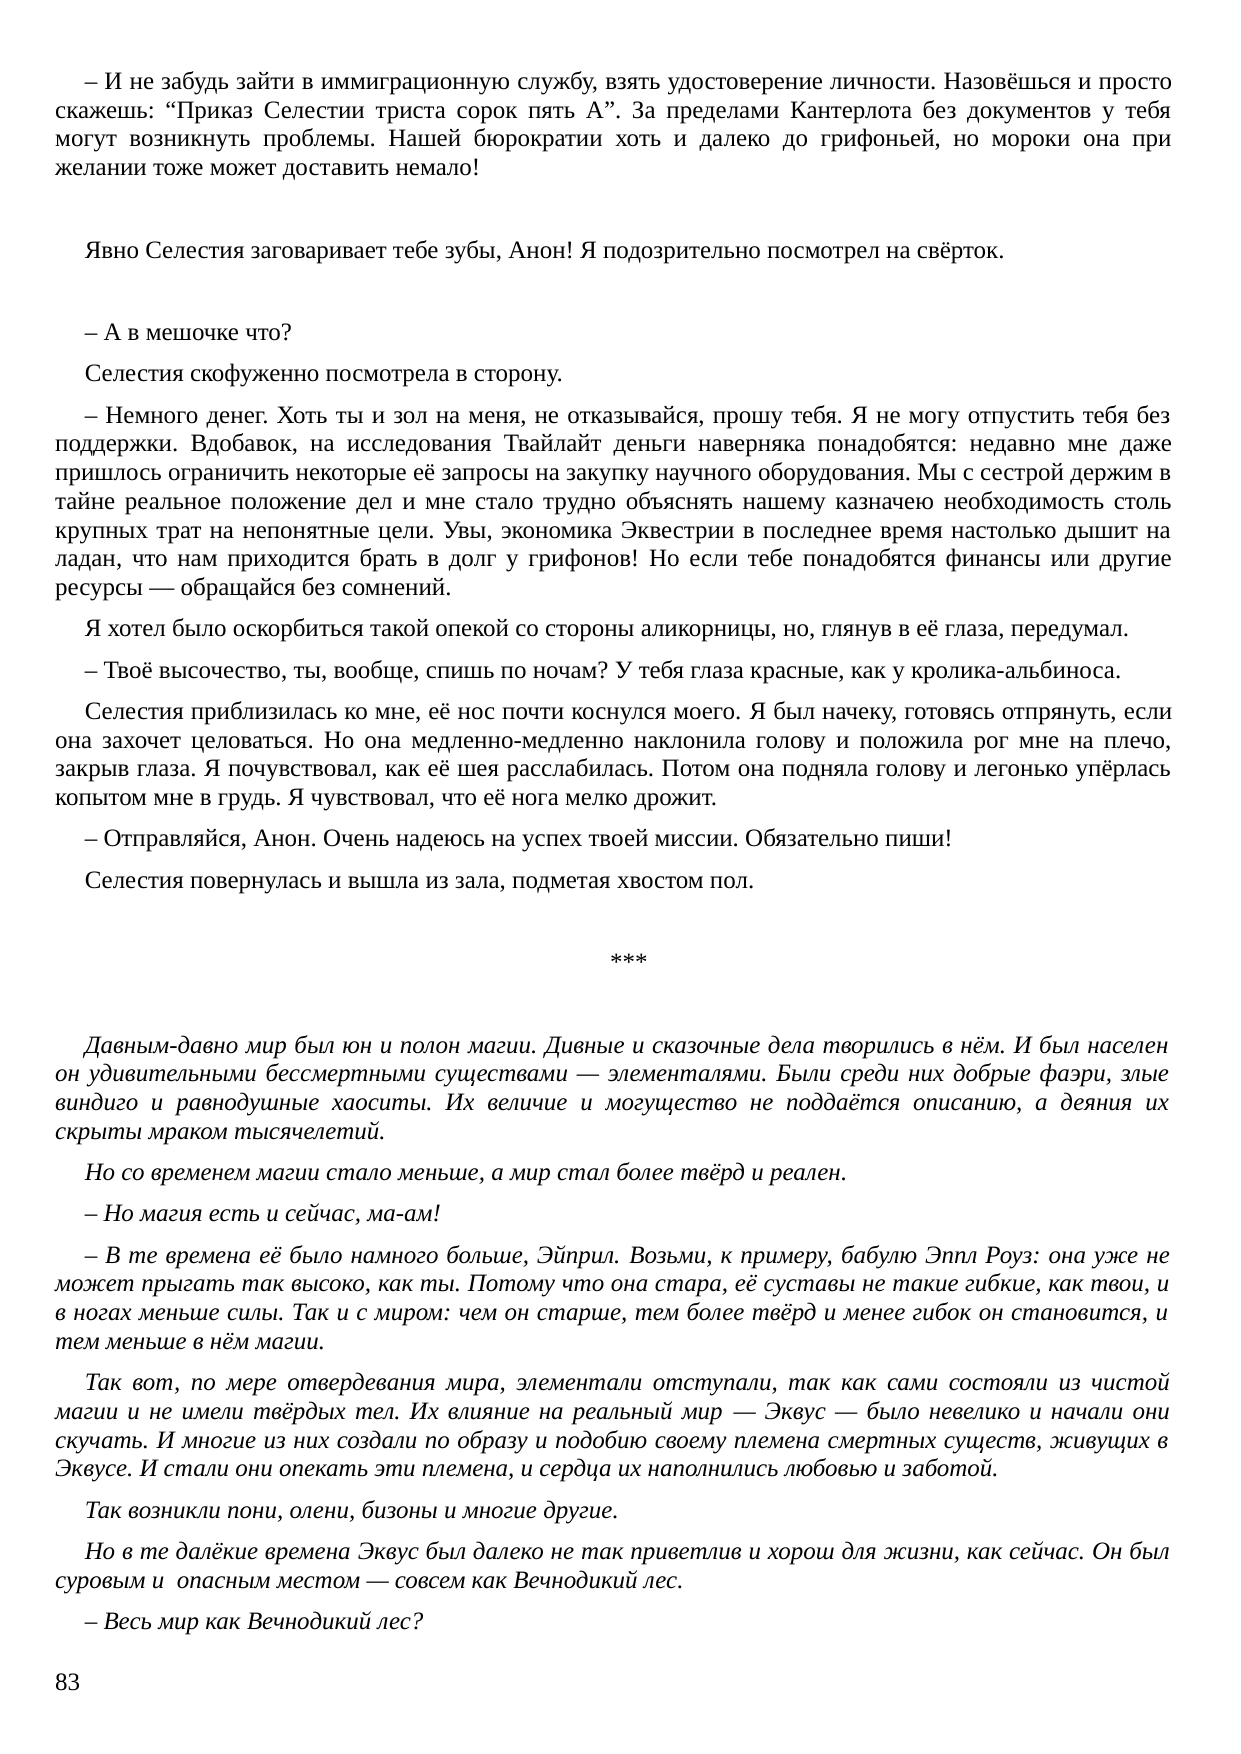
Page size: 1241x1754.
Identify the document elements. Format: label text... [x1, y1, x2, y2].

text – Твоё высочество, ты, вообще, спишь по ночам? У тебя глаза красные, как у кролика-альбиноса. [55, 655, 1173, 683]
text Но в те далёкие времена Эквус был далеко не так приветлив и хорош для жизни, как сейчас. Он был суровым и опасным местом — совсем как Вечнодикий лес. [55, 1536, 1173, 1593]
text Селестия скофуженно посмотрела в сторону. [55, 358, 1173, 387]
text – Отправляйся, Анон. Очень надеюсь на успех твоей миссии. Обязательно пиши! [55, 823, 1173, 852]
text – Немного денег. Хоть ты и зол на меня, не отказывайся, прошу тебя. Я не могу отпустить тебя без поддержки. Вдобавок, на исследования Твайлайт деньги наверняка понадобятся: недавно мне даже пришлось ограничить некоторые её запросы на закупку научного оборудования. Мы с сестрой держим в тайне реальное положение дел и мне стало трудно объяснять нашему казначею необходимость столь крупных трат на непонятные цели. Увы, экономика Эквестрии в последнее время настолько дышит на ладан, что нам приходится брать в долг у грифонов! Но если тебе понадобятся финансы или другие ресурсы — обращайся без сомнений. [55, 400, 1173, 601]
text Так вот, по мере отвердевания мира, элементали отступали, так как сами состояли из чистой магии и не имели твёрдых тел. Их влияние на реальный мир — Эквус — было невелико и начали они скучать. И многие из них создали по образу и подобию своему племена смертных существ, живущих в Эквусе. И стали они опекать эти племена, и сердца их наполнились любовью и заботой. [55, 1367, 1173, 1482]
text – В те времена её было намного больше, Эйприл. Возьми, к примеру, бабулю Эппл Роуз: она уже не может прыгать так высоко, как ты. Потому что она стара, её суставы не такие гибкие, как твои, и в ногах меньше силы. Так и с миром: чем он старше, тем более твёрд и менее гибок он становится, и тем меньше в нём магии. [55, 1240, 1173, 1355]
text *** [55, 947, 1173, 976]
text – А в мешочке что? [55, 317, 1173, 346]
text Явно Селестия заговаривает тебе зубы, Анон! Я подозрительно посмотрел на свёрток. [55, 235, 1173, 263]
text Так возникли пони, олени, бизоны и многие другие. [55, 1495, 1173, 1523]
text Селестия приблизилась ко мне, её нос почти коснулся моего. Я был начеку, готовясь отпрянуть, если она захочет целоваться. Но она медленно-медленно наклонила голову и положила рог мне на плечо, закрыв глаза. Я почувствовал, как её шея расслабилась. Потом она подняла голову и легонько упёрлась копытом мне в грудь. Я чувствовал, что её нога мелко дрожит. [55, 696, 1173, 811]
text Селестия повернулась и вышла из зала, подметая хвостом пол. [55, 865, 1173, 893]
text – Но магия есть и сейчас, ма-ам! [55, 1198, 1173, 1227]
text Давным-давно мир был юн и полон магии. Дивные и сказочные дела творились в нём. И был населен он удивительными бессмертными существами — элементалями. Были среди них добрые фаэри, злые виндиго и равнодушные хаоситы. Их величие и могущество не поддаётся описанию, а деяния их скрыты мраком тысячелетий. [55, 1030, 1173, 1145]
text – И не забудь зайти в иммиграционную службу, взять удостоверение личности. Назовёшься и просто скажешь: “Приказ Селестии триста сорок пять А”. За пределами Кантерлота без документов у тебя могут возникнуть проблемы. Нашей бюрократии хоть и далеко до грифоньей, но мороки она при желании тоже может доставить немало! [55, 66, 1173, 181]
text – Весь мир как Вечнодикий лес? [55, 1606, 1173, 1635]
text Я хотел было оскорбиться такой опекой со стороны аликорницы, но, глянув в её глаза, передумал. [55, 613, 1173, 642]
text Но со временем магии стало меньше, а мир стал более твёрд и реален. [55, 1157, 1173, 1186]
